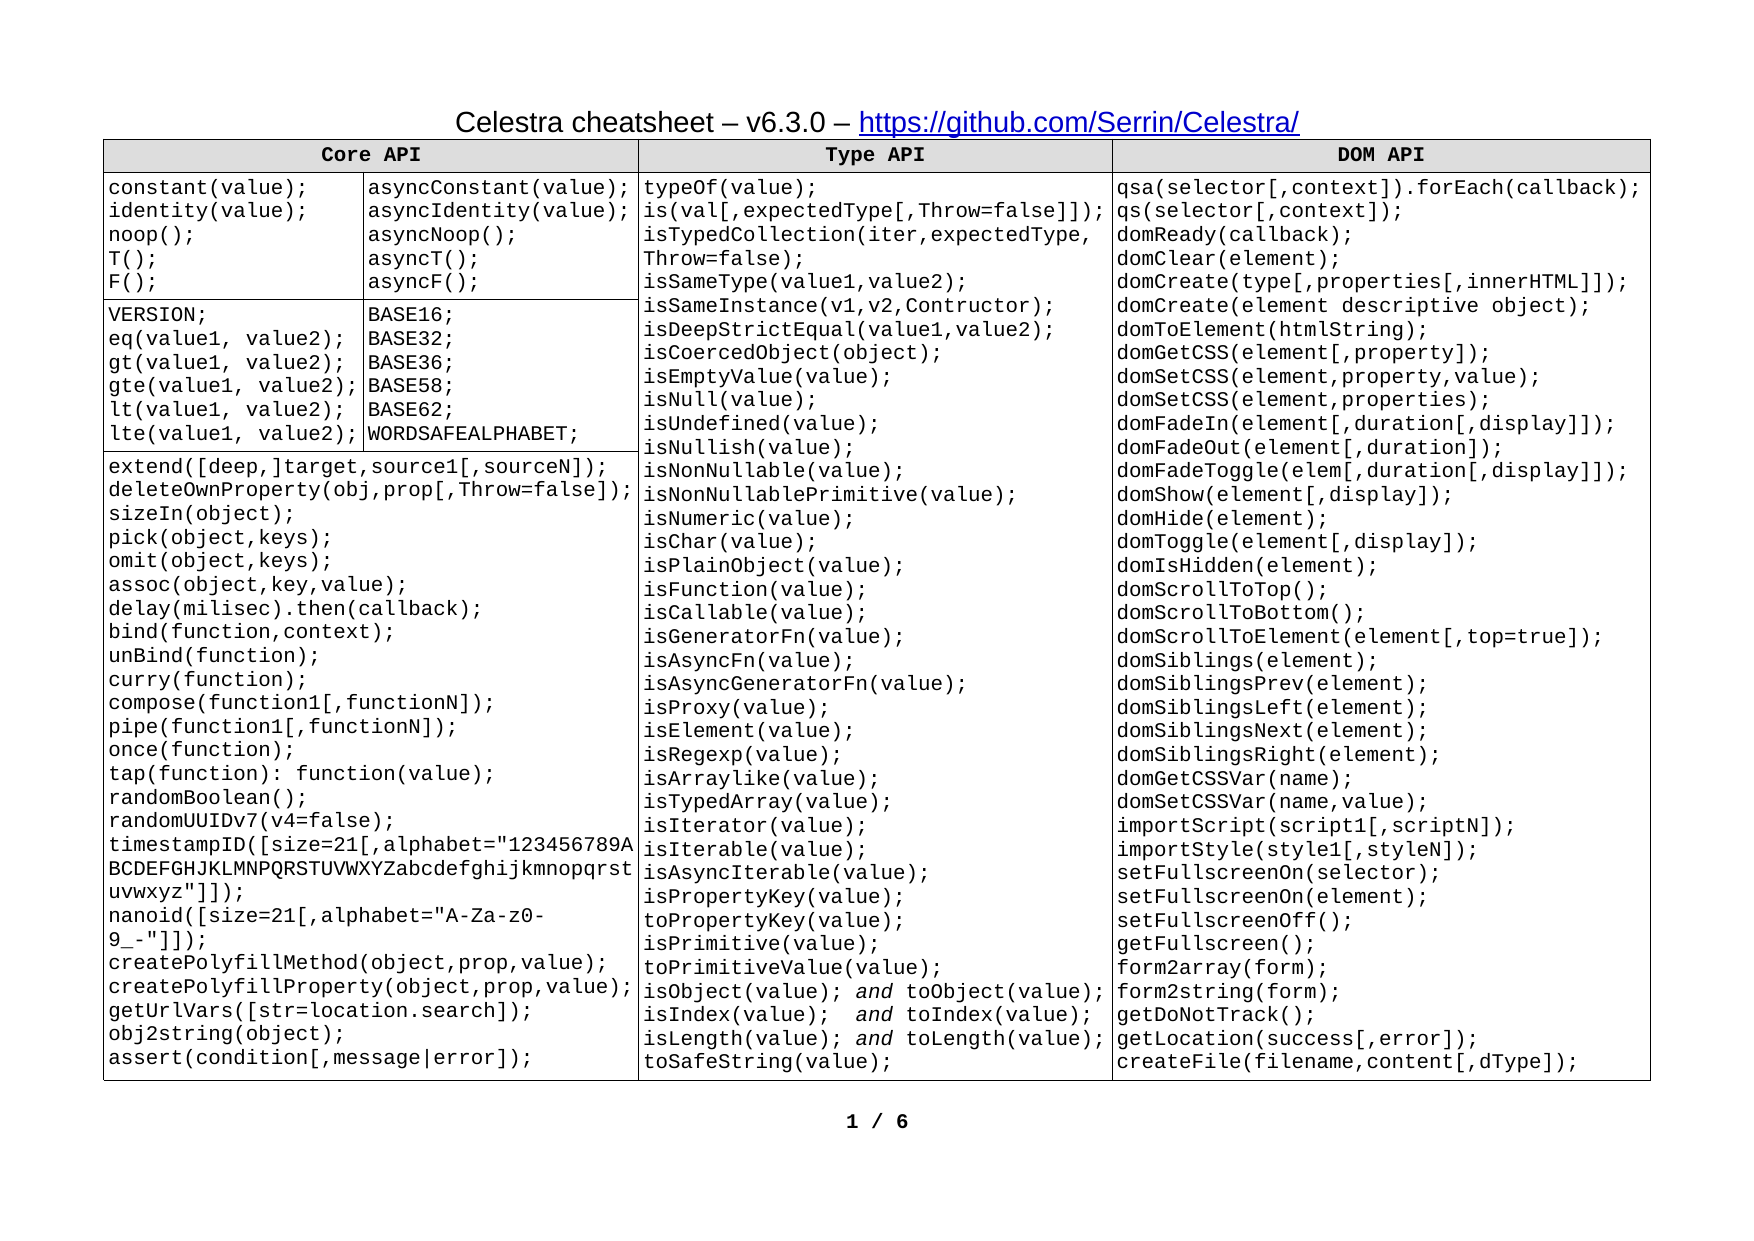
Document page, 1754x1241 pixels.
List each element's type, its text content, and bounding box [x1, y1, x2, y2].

table_cell asyncConstant(value); asyncIdentity(value); asyncNoop(); asyncT(); asyncF(); [364, 173, 638, 299]
table_cell extend([deep,]target,source1[,sourceN]); deleteOwnProperty(obj,prop[,Throw=false]); sizeIn(object); pick(object,keys); omit(object,keys); assoc(object,key,value); delay(milisec).then(callback); bind(function,context); unBind(function); curry(function); compose(function1[,functionN]); pipe(function1[,functionN]); once(function); tap(function): function(value); randomBoolean(); randomUUIDv7(v4=false); timestampID([size=21[,alphabet="123456789ABCDEFGHJKLMNPQRSTUVWXYZabcdefghijkmnopqrstuvwxyz"]]); nanoid([size=21[,alphabet="A-Za-z0-9_-"]]); createPolyfillMethod(object,prop,value); createPolyfillProperty(object,prop,value); getUrlVars([str=location.search]); obj2string(object); assert(condition[,message|error]); [104, 452, 638, 1080]
table_cell BASE16; BASE32; BASE36; BASE58; BASE62; WORDSAFEALPHABET; [364, 300, 638, 451]
table_cell typeOf(value); is(val[,expectedType[,Throw=false]]); isTypedCollection(iter,expectedType, Throw=false); isSameType(value1,value2); isSameInstance(v1,v2,Contructor); isDeepStrictEqual(value1,value2); isCoercedObject(object); isEmptyValue(value); isNull(value); isUndefined(value); isNullish(value); isNonNullable(value); isNonNullablePrimitive(value); isNumeric(value); isChar(value); isPlainObject(value); isFunction(value); isCallable(value); isGeneratorFn(value); isAsyncFn(value); isAsyncGeneratorFn(value); isProxy(value); isElement(value); isRegexp(value); isArraylike(value); isTypedArray(value); isIterator(value); isIterable(value); isAsyncIterable(value); isPropertyKey(value); toPropertyKey(value); isPrimitive(value); toPrimitiveValue(value); isObject(value); and toObject(value); isIndex(value); and toIndex(value); isLength(value); and toLength(value); toSafeString(value); [639, 173, 1112, 1080]
table_cell qsa(selector[,context]).forEach(callback); qs(selector[,context]); domReady(callback); domClear(element); domCreate(type[,properties[,innerHTML]]); domCreate(element descriptive object); domToElement(htmlString); domGetCSS(element[,property]); domSetCSS(element,property,value); domSetCSS(element,properties); domFadeIn(element[,duration[,display]]); domFadeOut(element[,duration]); domFadeToggle(elem[,duration[,display]]); domShow(element[,display]); domHide(element); domToggle(element[,display]); domIsHidden(element); domScrollToTop(); domScrollToBottom(); domScrollToElement(element[,top=true]); domSiblings(element); domSiblingsPrev(element); domSiblingsLeft(element); domSiblingsNext(element); domSiblingsRight(element); domGetCSSVar(name); domSetCSSVar(name,value); importScript(script1[,scriptN]); importStyle(style1[,styleN]); setFullscreenOn(selector); setFullscreenOn(element); setFullscreenOff(); getFullscreen(); form2array(form); form2string(form); getDoNotTrack(); getLocation(success[,error]); createFile(filename,content[,dType]); [1113, 173, 1650, 1080]
table_cell VERSION; eq(value1, value2); gt(value1, value2); gte(value1, value2); lt(value1, value2); lte(value1, value2); [104, 300, 363, 451]
table_header DOM API [1113, 140, 1650, 172]
table_cell constant(value); identity(value); noop(); T(); F(); [104, 173, 363, 299]
text Celestra cheatsheet – v6.3.0 – https://github.com/Serrin/Celestra/ [105, 105, 1649, 138]
table_header Core API [104, 140, 638, 172]
table_header Type API [639, 140, 1112, 172]
